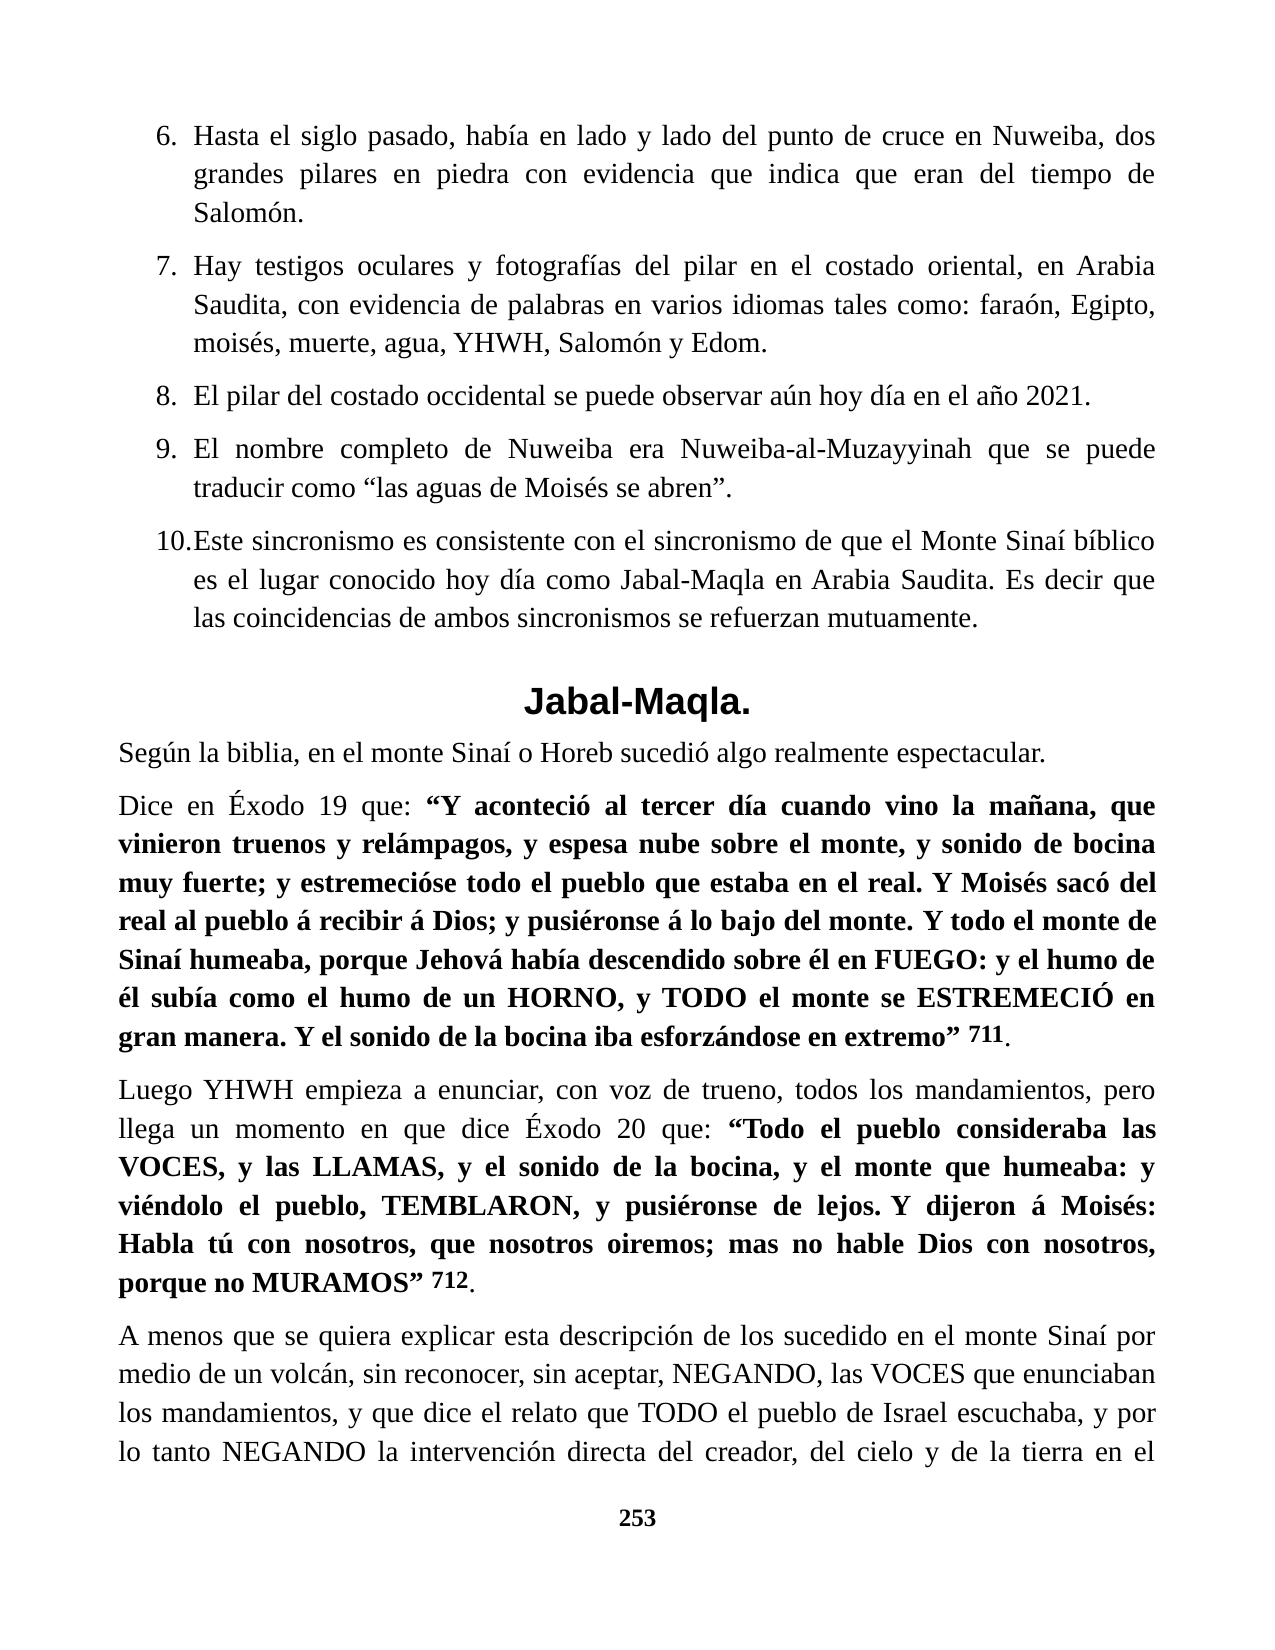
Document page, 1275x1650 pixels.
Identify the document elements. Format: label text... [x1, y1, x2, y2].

list El pilar del costado occidental se puede observar aún hoy día en el año 2021. [156, 378, 1157, 412]
list Hasta el siglo pasado, había en lado y lado del punto de cruce en Nuweiba, dos grandes pilares en piedra con evidencia que indica que eran del tiempo de Salomón. [156, 118, 1157, 229]
subtitle Jabal-Maqla. [118, 678, 1157, 722]
list El nombre completo de Nuweiba era Nuweiba-al-Muzayyinah que se puede traducir como “las aguas de Moisés se abren”. [156, 432, 1157, 504]
text Luego YHWH empieza a enunciar, con voz de trueno, todos los mandamientos, pero llega un momento en que dice Éxodo 20 que: “Todo el pueblo consideraba las VOCES, y las LLAMAS, y el sonido de la bocina, y el monte que humeaba: y viéndolo el pueblo, TEMBLARON, y pusiéronse de lejos. Y dijeron á Moisés: Habla tú con nosotros, que nosotros oiremos; mas no hable Dios con nosotros, porque no MURAMOS” . [118, 1072, 1157, 1298]
text Dice en Éxodo 19 que: “Y aconteció al tercer día cuando vino la mañana, que vinieron truenos y relámpagos, y espesa nube sobre el monte, y sonido de bocina muy fuerte; y estremecióse todo el pueblo que estaba en el real. Y Moisés sacó del real al pueblo á recibir á Dios; y pusiéronse á lo bajo del monte. Y todo el monte de Sinaí humeaba, porque Jehová había descendido sobre él en FUEGO: y el humo de él subía como el humo de un HORNO, y TODO el monte se ESTREMECIÓ en gran manera. Y el sonido de la bocina iba esforzándose en extremo” . [118, 788, 1157, 1053]
list Este sincronismo es consistente con el sincronismo de que el Monte Sinaí bíblico es el lugar conocido hoy día como Jabal-Maqla en Arabia Saudita. Es decir que las coincidencias de ambos sincronismos se refuerzan mutuamente. [156, 523, 1157, 634]
text A menos que se quiera explicar esta descripción de los sucedido en el monte Sinaí por medio de un volcán, sin reconocer, sin aceptar, NEGANDO, las VOCES que enunciaban los mandamientos, y que dice el relato que TODO el pueblo de Israel escuchaba, y por lo tanto NEGANDO la intervención directa del creador, del cielo y de la tierra en el [118, 1318, 1157, 1467]
text Según la biblia, en el monte Sinaí o Horeb sucedió algo realmente espectacular. [118, 735, 1157, 768]
list Hay testigos oculares y fotografías del pilar en el costado oriental, en Arabia Saudita, con evidencia de palabras en varios idiomas tales como: faraón, Egipto, moisés, muerte, agua, YHWH, Salomón y Edom. [156, 248, 1157, 359]
